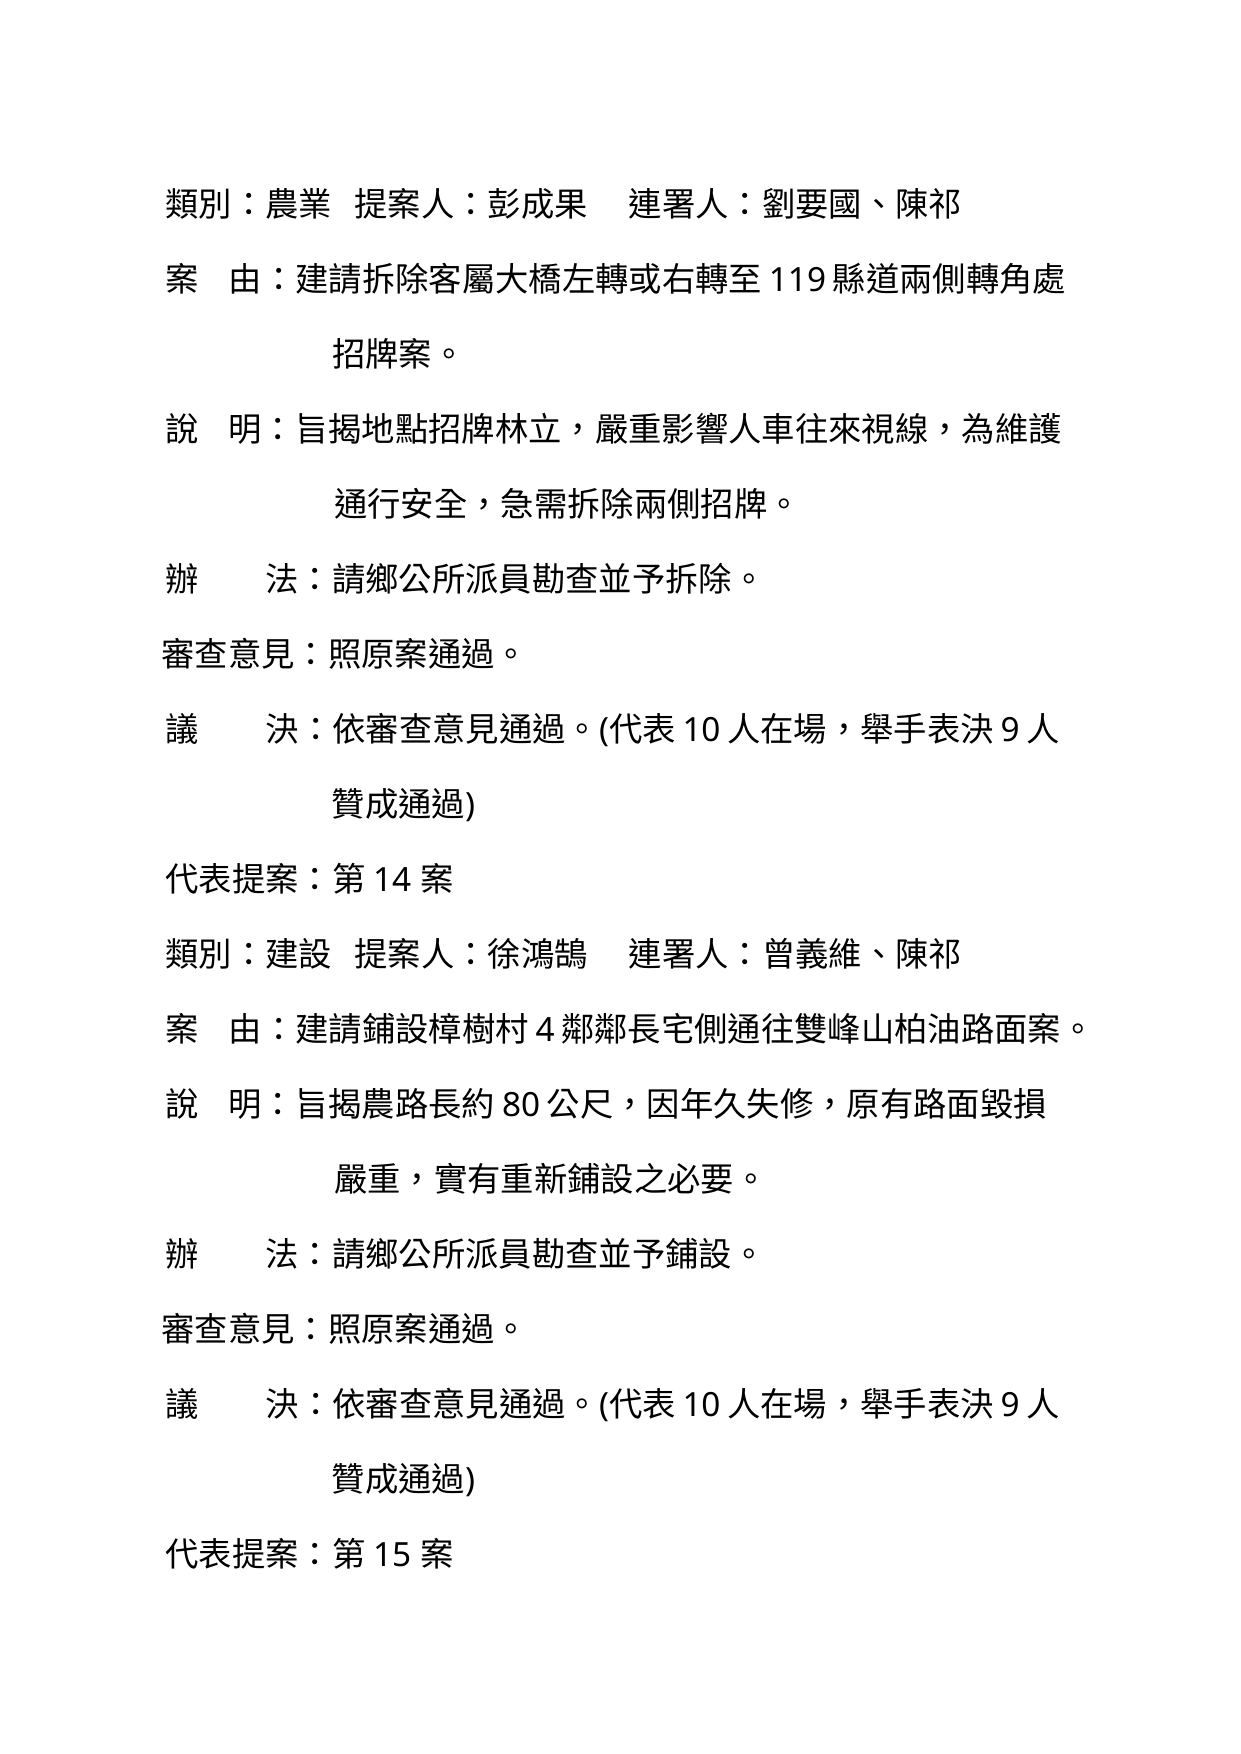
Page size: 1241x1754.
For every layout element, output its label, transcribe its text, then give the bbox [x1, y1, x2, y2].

text 說 明：旨揭地點招牌林立，嚴重影響人車往來視線，為維護通行安全，急需拆除兩側招牌。 [165, 389, 1075, 539]
text 案 由：建請鋪設樟樹村4鄰鄰長宅側通往雙峰山柏油路面案。 [165, 989, 1075, 1064]
text 說 明：旨揭農路長約80公尺，因年久失修，原有路面毀損嚴重，實有重新鋪設之必要。 [165, 1064, 1075, 1214]
text 辦 法：請鄉公所派員勘查並予鋪設。 [165, 1214, 1075, 1289]
text 議 決：依審查意見通過。(代表10人在場，舉手表決9人贊成通過) [166, 1364, 1075, 1514]
text 類別：建設 提案人：徐鴻鵠 連署人：曾義維、陳祁 [165, 914, 1075, 989]
text 代表提案：第 15 案 [165, 1514, 1075, 1589]
text 辦 法：請鄉公所派員勘查並予拆除。 [165, 539, 1075, 614]
text 審查意見：照原案通過。 [161, 1289, 1075, 1364]
text 案 由：建請拆除客屬大橋左轉或右轉至119縣道兩側轉角處招牌案。 [165, 239, 1075, 389]
text 議 決：依審查意見通過。(代表10人在場，舉手表決9人贊成通過) [166, 689, 1075, 839]
text 代表提案：第 14 案 [165, 839, 1075, 914]
text 類別：農業 提案人：彭成果 連署人：劉要國、陳祁 [165, 164, 1075, 239]
text 審查意見：照原案通過。 [161, 614, 1075, 689]
